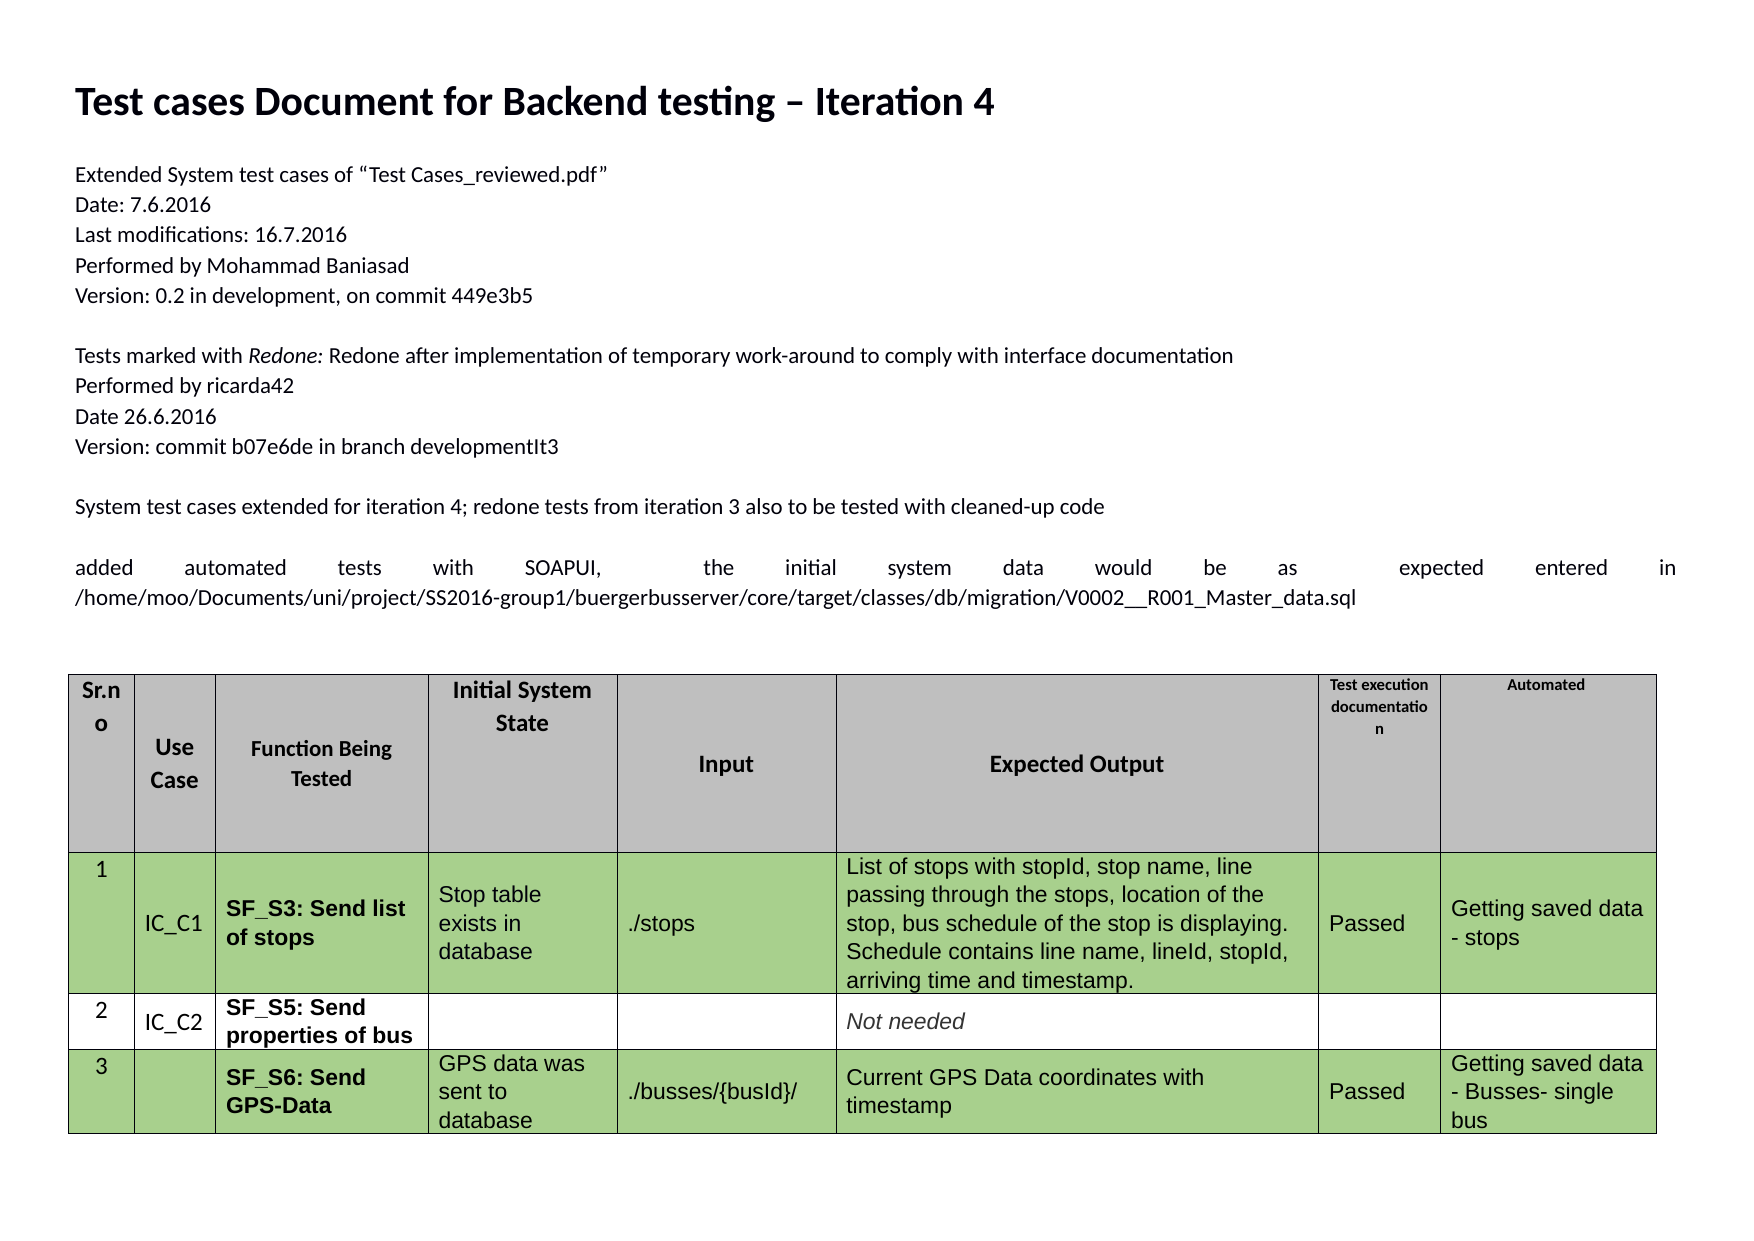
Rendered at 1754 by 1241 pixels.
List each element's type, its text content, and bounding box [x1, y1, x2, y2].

table_header Expected Output [837, 675, 1318, 852]
table_header Function Being Tested [216, 675, 428, 852]
text Tests marked with Redone: Redone after implementation of temporary work-around to comply with interface documentation [75, 341, 1679, 369]
table_header Input [618, 675, 836, 852]
table_cell [135, 1050, 215, 1133]
text System test cases extended for iteration 4; redone tests from iteration 3 also to be tested with cleaned-up code [75, 492, 1679, 520]
text Extended System test cases of “Test Cases_reviewed.pdf” [75, 160, 1679, 188]
table_cell IC_C1 [135, 853, 215, 993]
table_cell GPS data was sent to database [429, 1050, 617, 1133]
table_cell IC_C2 [135, 994, 215, 1049]
table_cell Passed [1319, 853, 1440, 993]
text Test cases Document for Backend testing – Iteration 4 [75, 75, 1679, 126]
table_header Sr.no [69, 675, 134, 852]
table_cell 3 [69, 1050, 134, 1133]
text Performed by ricarda42 [75, 372, 1679, 399]
table_cell Current GPS Data coordinates with timestamp [837, 1050, 1318, 1133]
table_cell Passed [1319, 1050, 1440, 1133]
table_header Use Case [135, 675, 215, 852]
table_header Initial System State [429, 675, 617, 852]
text Date: 7.6.2016 [75, 190, 1679, 218]
text Last modifications: 16.7.2016 [75, 221, 1679, 248]
table_cell 1 [69, 853, 134, 993]
table_cell [618, 994, 836, 1049]
table_cell 2 [69, 994, 134, 1049]
table_cell ./busses/{busId}/ [618, 1050, 836, 1133]
table_cell Not needed [837, 994, 1318, 1049]
table_cell Stop table exists in database [429, 853, 617, 993]
table_cell SF_S3: Send list of stops [216, 853, 428, 993]
table_cell [1319, 994, 1440, 1049]
text Version: 0.2 in development, on commit 449e3b5 [75, 281, 1679, 309]
text Date 26.6.2016 [75, 402, 1679, 430]
text Version: commit b07e6de in branch developmentIt3 [75, 432, 1679, 460]
table_cell List of stops with stopId, stop name, line passing through the stops, location of the stop, bus schedule of the stop is displaying. Schedule contains line name, lineId, stopId, arriving time and timestamp. [837, 853, 1318, 993]
table_cell Getting saved data - stops [1441, 853, 1656, 993]
text added automated tests with SOAPUI, the initial system data would be as expected entered in /home/moo/Documents/uni/project/SS2016-group1/buergerbusserver/core/target/classes/db/migration/V0002__R001_Master_data.sql [75, 553, 1679, 611]
table_header Automated [1441, 675, 1656, 852]
table_cell [429, 994, 617, 1049]
table_header Test execution documentation [1319, 675, 1440, 852]
table_cell ./stops [618, 853, 836, 993]
table_cell [1441, 994, 1656, 1049]
table_cell SF_S5: Send properties of bus [216, 994, 428, 1049]
table_cell SF_S6: Send GPS-Data [216, 1050, 428, 1133]
text Performed by Mohammad Baniasad [75, 251, 1679, 279]
table_cell Getting saved data - Busses- single bus [1441, 1050, 1656, 1133]
